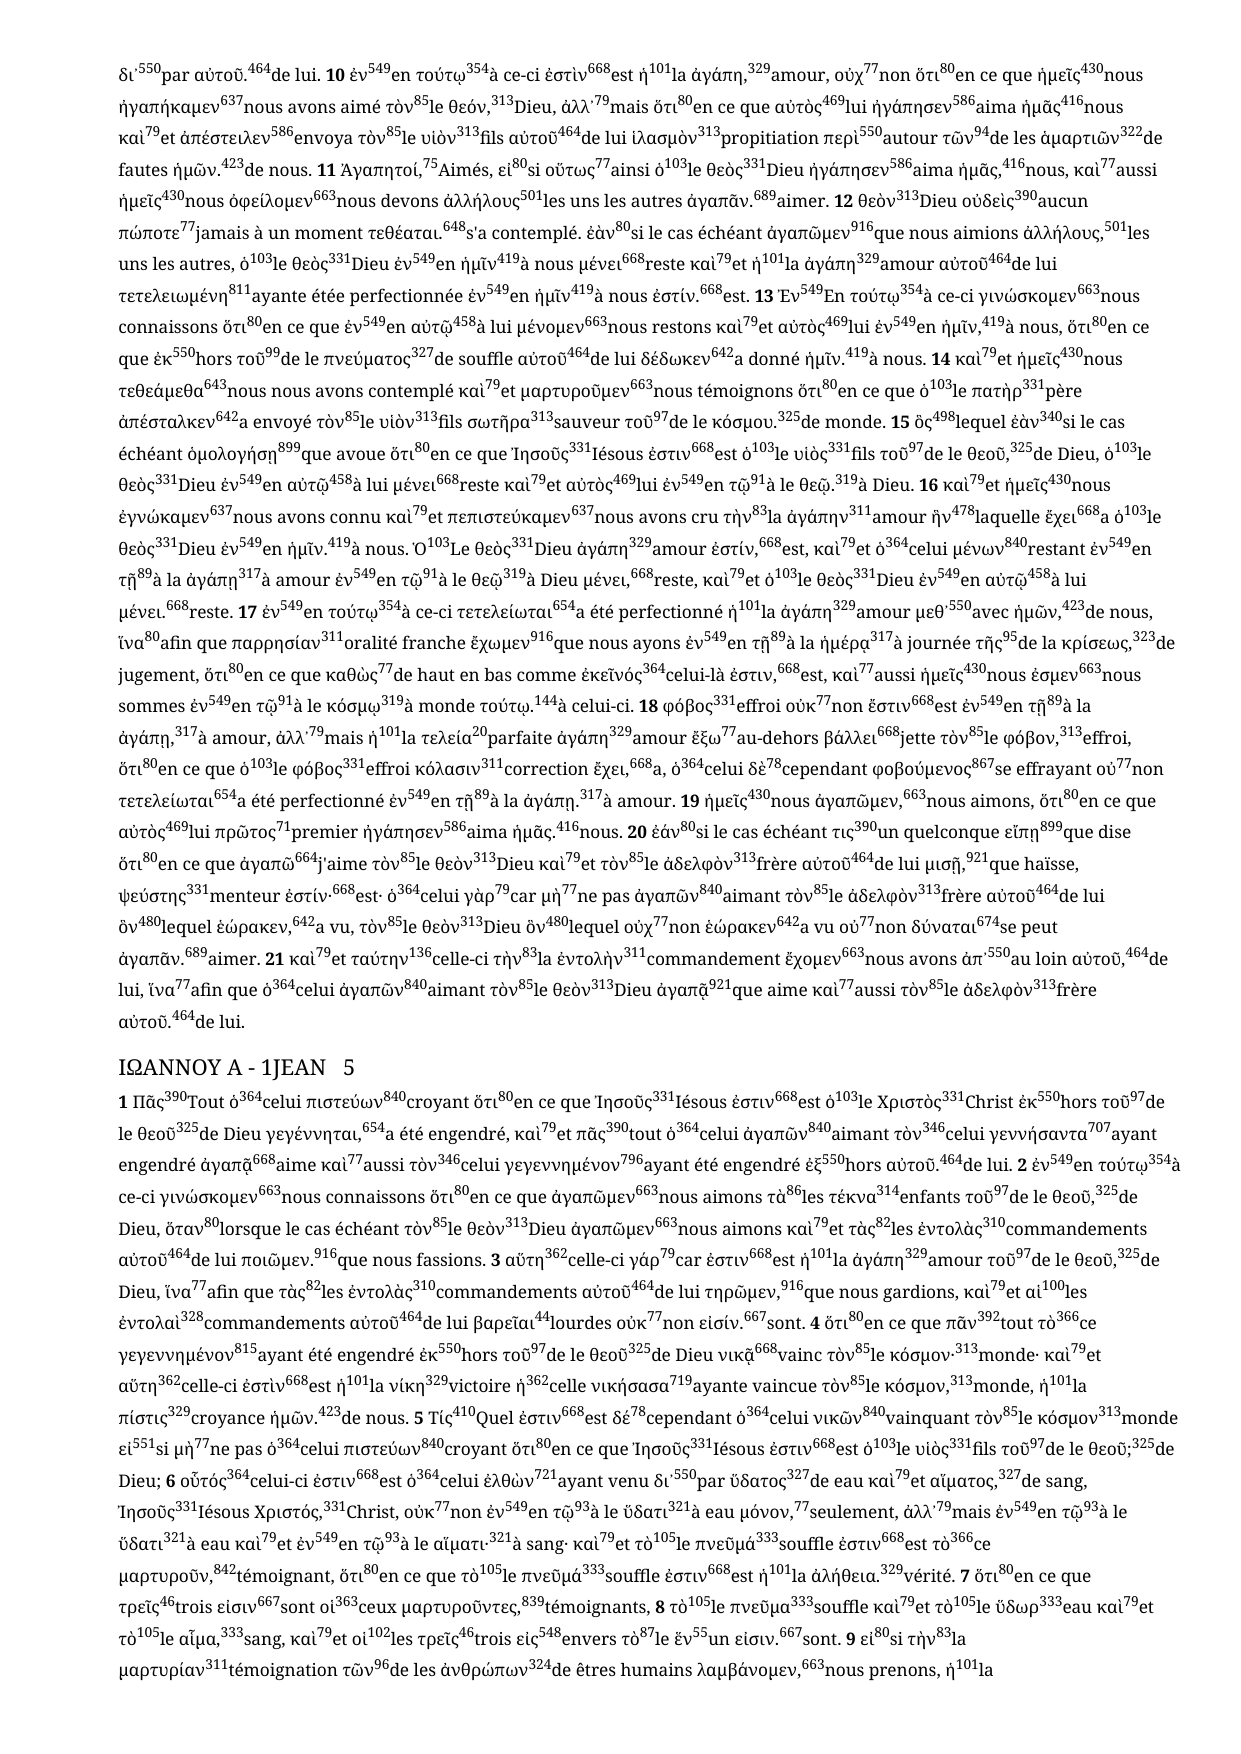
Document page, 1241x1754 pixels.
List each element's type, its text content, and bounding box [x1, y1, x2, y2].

text ΙΩΑΝΝΟΥ Α - 1JEAN 5 [118, 1052, 1181, 1082]
text 1 Ἀγαπητοί,75Aimés, μὴ79ne pas παντὶ277à tout πνεύματι321à souffle πιστεύετε569croyez ἀλλὰ79mais δοκιμάζετε569éprouvez τὰ86les πνεύματα314souffles εἰ80si ἐκ550hors τοῦ97de le θεοῦ325de Dieu ἐστιν,668est, ὅτι80en ce que πολλοὶ286nombreux ψευδοπροφῆται330faux prophètes ἐξεληλύθασιν641ont sorti εἰς548envers τὸν85le κόσμον.313monde. 2 ἐν549en τούτῳ354à ce-ci γινώσκετε665vous connaissez τὸ87le πνεῦμα315souffle τοῦ97de le θεοῦ·325de Dieu· πᾶν289tout πνεῦμα333souffle ὃ500lequel ὁμολογεῖ668avoue Ἰησοῦν313Iésous Χριστὸν313Christ ἐν549en σαρκὶ317à chair ἐληλυθότα770ayant venu ἐκ550hors τοῦ97de le θεοῦ325de Dieu ἐστιν,668est, 3 καὶ79et πᾶν289tout πνεῦμα333souffle ὃ500lequel μὴ77ne pas ὁμολογεῖ668avoue τὸν85le Ἰησοῦν313Iésous ἐκ550hors τοῦ97de le θεοῦ325de Dieu οὐκ77non ἔστιν·668est· καὶ79et τοῦτό366ce-ci ἐστιν668est τὸ366ce τοῦ97de le ἀντιχρίστου325de antichrist ὃ482lequel ἀκηκόατε639vous avez écouté ὅτι80en ce que ἔρχεται,674se vient, καὶ79et νῦν77maintenant ἐν549en τῷ91à le κόσμῳ319à monde ἐστὶν668est ἤδη.77déjà. 4 Ὑμεῖς447Vous ἐκ550hors τοῦ97de le θεοῦ325de Dieu ἐστε,665vous êtes, τεκνία,338petits enfants, καὶ79et νενικήκατε639vous avez vaincu αὐτούς,451eux, ὅτι80en ce que μείζων47plus grand ἐστὶν668est ὁ364celui ἐν549en ὑμῖν438à vous ἢ79ou ὁ364celui ἐν549en τῷ91à le κόσμῳ.319à monde. 5 αὐτοὶ468eux ἐκ550hors τοῦ97de le κόσμου325de monde εἰσίν,667sont, διὰ548par le fait de τοῦτο348ce-ci ἐκ550hors τοῦ97de le κόσμου325de monde λαλοῦσιν667bavardent καὶ79et ὁ103le κόσμος331monde αὐτῶν463de eux ἀκούει.668écoute. 6 ἡμεῖς430nous ἐκ550hors τοῦ97de le θεοῦ325de Dieu ἐσμεν·663nous sommes· ὁ364celui γινώσκων840connaissant τὸν85le θεὸν313Dieu ἀκούει668écoute ἡμῶν·423de nous· ὃς498lequel οὐκ77non ἔστιν668est ἐκ550hors τοῦ97de le θεοῦ,325de Dieu, οὐκ77non ἀκούει668écoute ἡμῶν.423de nous. ἐκ550hors τούτου360de ce-ci γινώσκομεν663nous connaissons τὸ87le πνεῦμα315souffle τῆς95de la ἀληθείας323de vérité καὶ79et τὸ87le πνεῦμα315souffle τῆς95de la πλάνης.323de égarement. 7 Ἀγαπητοί,75Aimés, ἀγαπῶμεν916que nous aimions ἀλλήλους,501les uns les autres, ὅτι80en ce que ἡ101la ἀγάπη329amour ἐκ550hors τοῦ97de le θεοῦ325de Dieu ἐστιν,668est, καὶ79et πᾶς390tout ὁ364celui ἀγαπῶν840aimant ἐκ550hors τοῦ97de le θεοῦ325de Dieu γεγέννηται654a été engendré καὶ79et γινώσκει668connaît τὸν85le θεόν.313Dieu. 8 ὁ364celui μὴ77ne pas ἀγαπῶν840aimant οὐκ77non ἔγνω586connut τὸν85le θεόν,313Dieu, ὅτι80en ce que ὁ103le θεὸς331Dieu ἀγάπη329amour ἐστίν.668est. 9 ἐν549en τούτῳ354à ce-ci ἐφανερώθη600fut rendu visible ἡ101la ἀγάπη329amour τοῦ97de le θεοῦ325de Dieu ἐν549en ἡμῖν,419à nous, ὅτι80en ce que τὸν85le υἱὸν313fils αὐτοῦ464de lui τὸν85le μονογενῆ4monogène ἀπέσταλκεν642a envoyé ὁ103le θεὸς331Dieu εἰς548envers τὸν85le κόσμον,313monde, ἵνα80afin que ζήσωμεν894que nous vivions δι᾽550par αὐτοῦ.464de lui. 10 ἐν549en τούτῳ354à ce-ci ἐστὶν668est ἡ101la ἀγάπη,329amour, οὐχ77non ὅτι80en ce que ἡμεῖς430nous ἠγαπήκαμεν637nous avons aimé τὸν85le θεόν,313Dieu, ἀλλ᾽79mais ὅτι80en ce que αὐτὸς469lui ἠγάπησεν586aima ἡμᾶς416nous καὶ79et ἀπέστειλεν586envoya τὸν85le υἱὸν313fils αὐτοῦ464de lui ἱλασμὸν313propitiation περὶ550autour τῶν94de les ἁμαρτιῶν322de fautes ἡμῶν.423de nous. 11 Ἀγαπητοί,75Aimés, εἰ80si οὕτως77ainsi ὁ103le θεὸς331Dieu ἠγάπησεν586aima ἡμᾶς,416nous, καὶ77aussi ἡμεῖς430nous ὀφείλομεν663nous devons ἀλλήλους501les uns les autres ἀγαπᾶν.689aimer. 12 θεὸν313Dieu οὐδεὶς390aucun πώποτε77jamais à un moment τεθέαται.648s'a contemplé. ἐὰν80si le cas échéant ἀγαπῶμεν916que nous aimions ἀλλήλους,501les uns les autres, ὁ103le θεὸς331Dieu ἐν549en ἡμῖν419à nous μένει668reste καὶ79et ἡ101la ἀγάπη329amour αὐτοῦ464de lui τετελειωμένη811ayante étée perfectionnée ἐν549en ἡμῖν419à nous ἐστίν.668est. 13 Ἐν549En τούτῳ354à ce-ci γινώσκομεν663nous connaissons ὅτι80en ce que ἐν549en αὐτῷ458à lui μένομεν663nous restons καὶ79et αὐτὸς469lui ἐν549en ἡμῖν,419à nous, ὅτι80en ce que ἐκ550hors τοῦ99de le πνεύματος327de souffle αὐτοῦ464de lui δέδωκεν642a donné ἡμῖν.419à nous. 14 καὶ79et ἡμεῖς430nous τεθεάμεθα643nous nous avons contemplé καὶ79et μαρτυροῦμεν663nous témoignons ὅτι80en ce que ὁ103le πατὴρ331père ἀπέσταλκεν642a envoyé τὸν85le υἱὸν313fils σωτῆρα313sauveur τοῦ97de le κόσμου.325de monde. 15 ὃς498lequel ἐὰν340si le cas échéant ὁμολογήσῃ899que avoue ὅτι80en ce que Ἰησοῦς331Iésous ἐστιν668est ὁ103le υἱὸς331fils τοῦ97de le θεοῦ,325de Dieu, ὁ103le θεὸς331Dieu ἐν549en αὐτῷ458à lui μένει668reste καὶ79et αὐτὸς469lui ἐν549en τῷ91à le θεῷ.319à Dieu. 16 καὶ79et ἡμεῖς430nous ἐγνώκαμεν637nous avons connu καὶ79et πεπιστεύκαμεν637nous avons cru τὴν83la ἀγάπην311amour ἣν478laquelle ἔχει668a ὁ103le θεὸς331Dieu ἐν549en ἡμῖν.419à nous. Ὁ103Le θεὸς331Dieu ἀγάπη329amour ἐστίν,668est, καὶ79et ὁ364celui μένων840restant ἐν549en τῇ89à la ἀγάπῃ317à amour ἐν549en τῷ91à le θεῷ319à Dieu μένει,668reste, καὶ79et ὁ103le θεὸς331Dieu ἐν549en αὐτῷ458à lui μένει.668reste. 17 ἐν549en τούτῳ354à ce-ci τετελείωται654a été perfectionné ἡ101la ἀγάπη329amour μεθ᾽550avec ἡμῶν,423de nous, ἵνα80afin que παρρησίαν311oralité franche ἔχωμεν916que nous ayons ἐν549en τῇ89à la ἡμέρᾳ317à journée τῆς95de la κρίσεως,323de jugement, ὅτι80en ce que καθὼς77de haut en bas comme ἐκεῖνός364celui-là ἐστιν,668est, καὶ77aussi ἡμεῖς430nous ἐσμεν663nous sommes ἐν549en τῷ91à le κόσμῳ319à monde τούτῳ.144à celui-ci. 18 φόβος331effroi οὐκ77non ἔστιν668est ἐν549en τῇ89à la ἀγάπῃ,317à amour, ἀλλ᾽79mais ἡ101la τελεία20parfaite ἀγάπη329amour ἔξω77au-dehors βάλλει668jette τὸν85le φόβον,313effroi, ὅτι80en ce que ὁ103le φόβος331effroi κόλασιν311correction ἔχει,668a, ὁ364celui δὲ78cependant φοβούμενος867se effrayant οὐ77non τετελείωται654a été perfectionné ἐν549en τῇ89à la ἀγάπῃ.317à amour. 19 ἡμεῖς430nous ἀγαπῶμεν,663nous aimons, ὅτι80en ce que αὐτὸς469lui πρῶτος71premier ἠγάπησεν586aima ἡμᾶς.416nous. 20 ἐάν80si le cas échéant τις390un quelconque εἴπῃ899que dise ὅτι80en ce que ἀγαπῶ664j'aime τὸν85le θεὸν313Dieu καὶ79et τὸν85le ἀδελφὸν313frère αὐτοῦ464de lui μισῇ,921que haïsse, ψεύστης331menteur ἐστίν·668est· ὁ364celui γὰρ79car μὴ77ne pas ἀγαπῶν840aimant τὸν85le ἀδελφὸν313frère αὐτοῦ464de lui ὃν480lequel ἑώρακεν,642a vu, τὸν85le θεὸν313Dieu ὃν480lequel οὐχ77non ἑώρακεν642a vu οὐ77non δύναται674se peut ἀγαπᾶν.689aimer. 21 καὶ79et ταύτην136celle-ci τὴν83la ἐντολὴν311commandement ἔχομεν663nous avons ἀπ᾽550au loin αὐτοῦ,464de lui, ἵνα77afin que ὁ364celui ἀγαπῶν840aimant τὸν85le θεὸν313Dieu ἀγαπᾷ921que aime καὶ77aussi τὸν85le ἀδελφὸν313frère αὐτοῦ.464de lui. [118, 59, 1181, 1033]
text 1 Πᾶς390Tout ὁ364celui πιστεύων840croyant ὅτι80en ce que Ἰησοῦς331Iésous ἐστιν668est ὁ103le Χριστὸς331Christ ἐκ550hors τοῦ97de le θεοῦ325de Dieu γεγέννηται,654a été engendré, καὶ79et πᾶς390tout ὁ364celui ἀγαπῶν840aimant τὸν346celui γεννήσαντα707ayant engendré ἀγαπᾷ668aime καὶ77aussi τὸν346celui γεγεννημένον796ayant été engendré ἐξ550hors αὐτοῦ.464de lui. 2 ἐν549en τούτῳ354à ce-ci γινώσκομεν663nous connaissons ὅτι80en ce que ἀγαπῶμεν663nous aimons τὰ86les τέκνα314enfants τοῦ97de le θεοῦ,325de Dieu, ὅταν80lorsque le cas échéant τὸν85le θεὸν313Dieu ἀγαπῶμεν663nous aimons καὶ79et τὰς82les ἐντολὰς310commandements αὐτοῦ464de lui ποιῶμεν.916que nous fassions. 3 αὕτη362celle-ci γάρ79car ἐστιν668est ἡ101la ἀγάπη329amour τοῦ97de le θεοῦ,325de Dieu, ἵνα77afin que τὰς82les ἐντολὰς310commandements αὐτοῦ464de lui τηρῶμεν,916que nous gardions, καὶ79et αἱ100les ἐντολαὶ328commandements αὐτοῦ464de lui βαρεῖαι44lourdes οὐκ77non εἰσίν.667sont. 4 ὅτι80en ce que πᾶν392tout τὸ366ce γεγεννημένον815ayant été engendré ἐκ550hors τοῦ97de le θεοῦ325de Dieu νικᾷ668vainc τὸν85le κόσμον·313monde· καὶ79et αὕτη362celle-ci ἐστὶν668est ἡ101la νίκη329victoire ἡ362celle νικήσασα719ayante vaincue τὸν85le κόσμον,313monde, ἡ101la πίστις329croyance ἡμῶν.423de nous. 5 Τίς410Quel ἐστιν668est δέ78cependant ὁ364celui νικῶν840vainquant τὸν85le κόσμον313monde εἰ551si μὴ77ne pas ὁ364celui πιστεύων840croyant ὅτι80en ce que Ἰησοῦς331Iésous ἐστιν668est ὁ103le υἱὸς331fils τοῦ97de le θεοῦ;325de Dieu; 6 οὗτός364celui-ci ἐστιν668est ὁ364celui ἐλθὼν721ayant venu δι᾽550par ὕδατος327de eau καὶ79et αἵματος,327de sang, Ἰησοῦς331Iésous Χριστός,331Christ, οὐκ77non ἐν549en τῷ93à le ὕδατι321à eau μόνον,77seulement, ἀλλ᾽79mais ἐν549en τῷ93à le ὕδατι321à eau καὶ79et ἐν549en τῷ93à le αἵματι·321à sang· καὶ79et τὸ105le πνεῦμά333souffle ἐστιν668est τὸ366ce μαρτυροῦν,842témoignant, ὅτι80en ce que τὸ105le πνεῦμά333souffle ἐστιν668est ἡ101la ἀλήθεια.329vérité. 7 ὅτι80en ce que τρεῖς46trois εἰσιν667sont οἱ363ceux μαρτυροῦντες,839témoignants, 8 τὸ105le πνεῦμα333souffle καὶ79et τὸ105le ὕδωρ333eau καὶ79et τὸ105le αἷμα,333sang, καὶ79et οἱ102les τρεῖς46trois εἰς548envers τὸ87le ἕν55un εἰσιν.667sont. 9 εἰ80si τὴν83la μαρτυρίαν311témoignation τῶν96de les ἀνθρώπων324de êtres humains λαμβάνομεν,663nous prenons, ἡ101la μαρτυρία329témoignation τοῦ97de le θεοῦ325de Dieu μείζων45plus grande ἐστίν·668est· ὅτι80en ce que αὕτη362celle-ci ἐστὶν668est ἡ101la μαρτυρία329témoignation τοῦ97de le θεοῦ,325de Dieu, ὅτι80en ce que μεμαρτύρηκεν642a témoigné περὶ550autour τοῦ97de le υἱοῦ325de fils αὐτοῦ.464de lui. 10 ὁ364celui πιστεύων840croyant εἰς548envers τὸν85le υἱὸν313fils τοῦ97de le θεοῦ325de Dieu ἔχει668a τὴν83la μαρτυρίαν311témoignation ἐν549en αὐτῷ,533à lui-même, ὁ364celui μὴ77ne pas πιστεύων840croyant τῷ91à le θεῷ319à Dieu ψεύστην313menteur πεποίηκεν642a fait αὐτόν,452lui, ὅτι80en ce que οὐ77non πεπίστευκεν642a cru εἰς548envers τὴν83la μαρτυρίαν311témoignation ἣν478laquelle μεμαρτύρηκεν642a témoigné ὁ103le θεὸς331Dieu περὶ550autour τοῦ97de le υἱοῦ325de fils αὐτοῦ.464de lui. 11 καὶ79et αὕτη362celle-ci ἐστὶν668est ἡ101la μαρτυρία,329témoignation, ὅτι80en ce que ζωὴν311vie αἰώνιον2éternelle ἔδωκεν586donna ἡμῖν419à nous ὁ103le θεός,331Dieu, καὶ79et αὕτη154celle-ci ἡ101la ζωὴ329vie ἐν549en τῷ91à le υἱῷ319à fils αὐτοῦ464de lui ἐστιν.668est. 12 ὁ364celui ἔχων840ayant τὸν85le υἱὸν313fils ἔχει668a τὴν83la ζωήν·311vie· ὁ364celui μὴ77ne pas ἔχων840ayant τὸν85le υἱὸν313fils τοῦ97de le θεοῦ325de Dieu τὴν83la ζωὴν311vie οὐκ77non ἔχει.668a. 13 Ταῦτα347Ces-ci ἔγραψα582je graphai ὑμῖν,438à vous, ἵνα80afin que εἰδῆτε914que vous ayez su ὅτι80en ce que ζωὴν311vie ἔχετε665vous avez αἰώνιον,51éternelle, τοῖς351à ceux πιστεύουσιν827à croyants εἰς548envers τὸ87le ὄνομα315nom τοῦ97de le υἱοῦ325de fils τοῦ97de le θεοῦ.325de Dieu. 14 καὶ79et αὕτη362celle-ci ἐστὶν668est ἡ101la παρρησία329oralité franche ἣν478laquelle ἔχομεν663nous avons πρὸς548vers αὐτόν,452lui, ὅτι80en ce que ἐάν80si le cas échéant τι375un quelconque αἰτώμεθα922que nous nous demandions κατὰ548selon τὸ87le θέλημα315volonté αὐτοῦ464de lui ἀκούει668écoute ἡμῶν.423de nous. 15 καὶ79et ἐὰν80si le cas échéant οἴδαμεν637nous avons su ὅτι80en ce que ἀκούει668écoute ἡμῶν423de nous ὃ482lequel ἂν340le cas échéant αἰτώμεθα,922que nous nous demandions, οἴδαμεν637nous avons su ὅτι80en ce que ἔχομεν663nous avons τὰ86les αἰτήματα314demandes ἃ481lesquels ᾐτήκαμεν637nous avons demandé ἀπ᾽550au loin αὐτοῦ.464de lui. 16 Ἐάν80Si le cas échéant τις390un quelconque ἴδῃ899que voie τὸν85le ἀδελφὸν313frère αὐτοῦ464de lui ἁμαρτάνοντα822fautant ἁμαρτίαν311faute μὴ77ne pas πρὸς548vers θάνατον,313trépas, αἰτήσει606demandera καὶ79et δώσει606donnera αὐτῷ458à lui ζωήν,311vie, τοῖς351à ceux ἁμαρτάνουσιν827à fautants μὴ77ne pas πρὸς548vers θάνατον.313trépas. ἔστιν668est ἁμαρτία329faute πρὸς548vers θάνατον·313trépas· οὐ77non περὶ550autour ἐκείνης356de celle-là λέγω664je dis ἵνα80afin que ἐρωτήσῃ.899que sollicite. 17 πᾶσα285toute ἀδικία329injustice ἁμαρτία329faute ἐστίν,668est, καὶ79et ἔστιν668est ἁμαρτία329faute οὐ77non πρὸς548vers θάνατον.313trépas. 18 Οἴδαμεν637Nous avons su ὅτι80en ce que πᾶς390tout ὁ364celui γεγεννημένος813ayant été engendré ἐκ550hors τοῦ97de le θεοῦ325de Dieu οὐχ77non ἁμαρτάνει,668faute, ἀλλ᾽79mais ὁ364celui γεννηθεὶς760ayant été engendré ἐκ550hors τοῦ97de le θεοῦ325de Dieu τηρεῖ668garde ἑαυτὸν528lui-même καὶ79et ὁ103le πονηρὸς71méchant οὐχ77non ἅπτεται674se touche αὐτοῦ.464de lui. 19 οἴδαμεν637nous avons su ὅτι80en ce que ἐκ550hors τοῦ97de le θεοῦ325de Dieu ἐσμεν663nous sommes καὶ79et ὁ103le κόσμος331monde ὅλος287tout entier ἐν549en τῷ91à le πονηρῷ59à méchant κεῖται.674se couche. 20 οἴδαμεν637nous avons su δὲ78cependant ὅτι80en ce que ὁ103le υἱὸς331fils τοῦ97de le θεοῦ325de Dieu ἥκει668surgit καὶ79et δέδωκεν642a donné ἡμῖν419à nous διάνοιαν,311capacité d’intelligence, ἵνα80afin que γινώσκωμεν916que nous connaissions τὸν85le ἀληθινόν,53véritable, καὶ79et ἐσμὲν663nous sommes ἐν549en τῷ91à le ἀληθινῷ,59à véritable, ἐν549en τῷ91à le υἱῷ319à fils αὐτοῦ464de lui Ἰησοῦ319à Iésous Χριστῷ.319à Christ. οὗτός364celui-ci ἐστιν668est ὁ103le ἀληθινὸς22véritable θεὸς331Dieu καὶ79et ζωὴ329vie αἰώνιος.20éternelle. 21 Τεκνία,338Petits enfants, φυλάξατε553gardiennez ἑαυτὰ517vous-mêmes ἀπὸ550au loin τῶν98de les εἰδώλων.326de idoles. [118, 1086, 1181, 1682]
